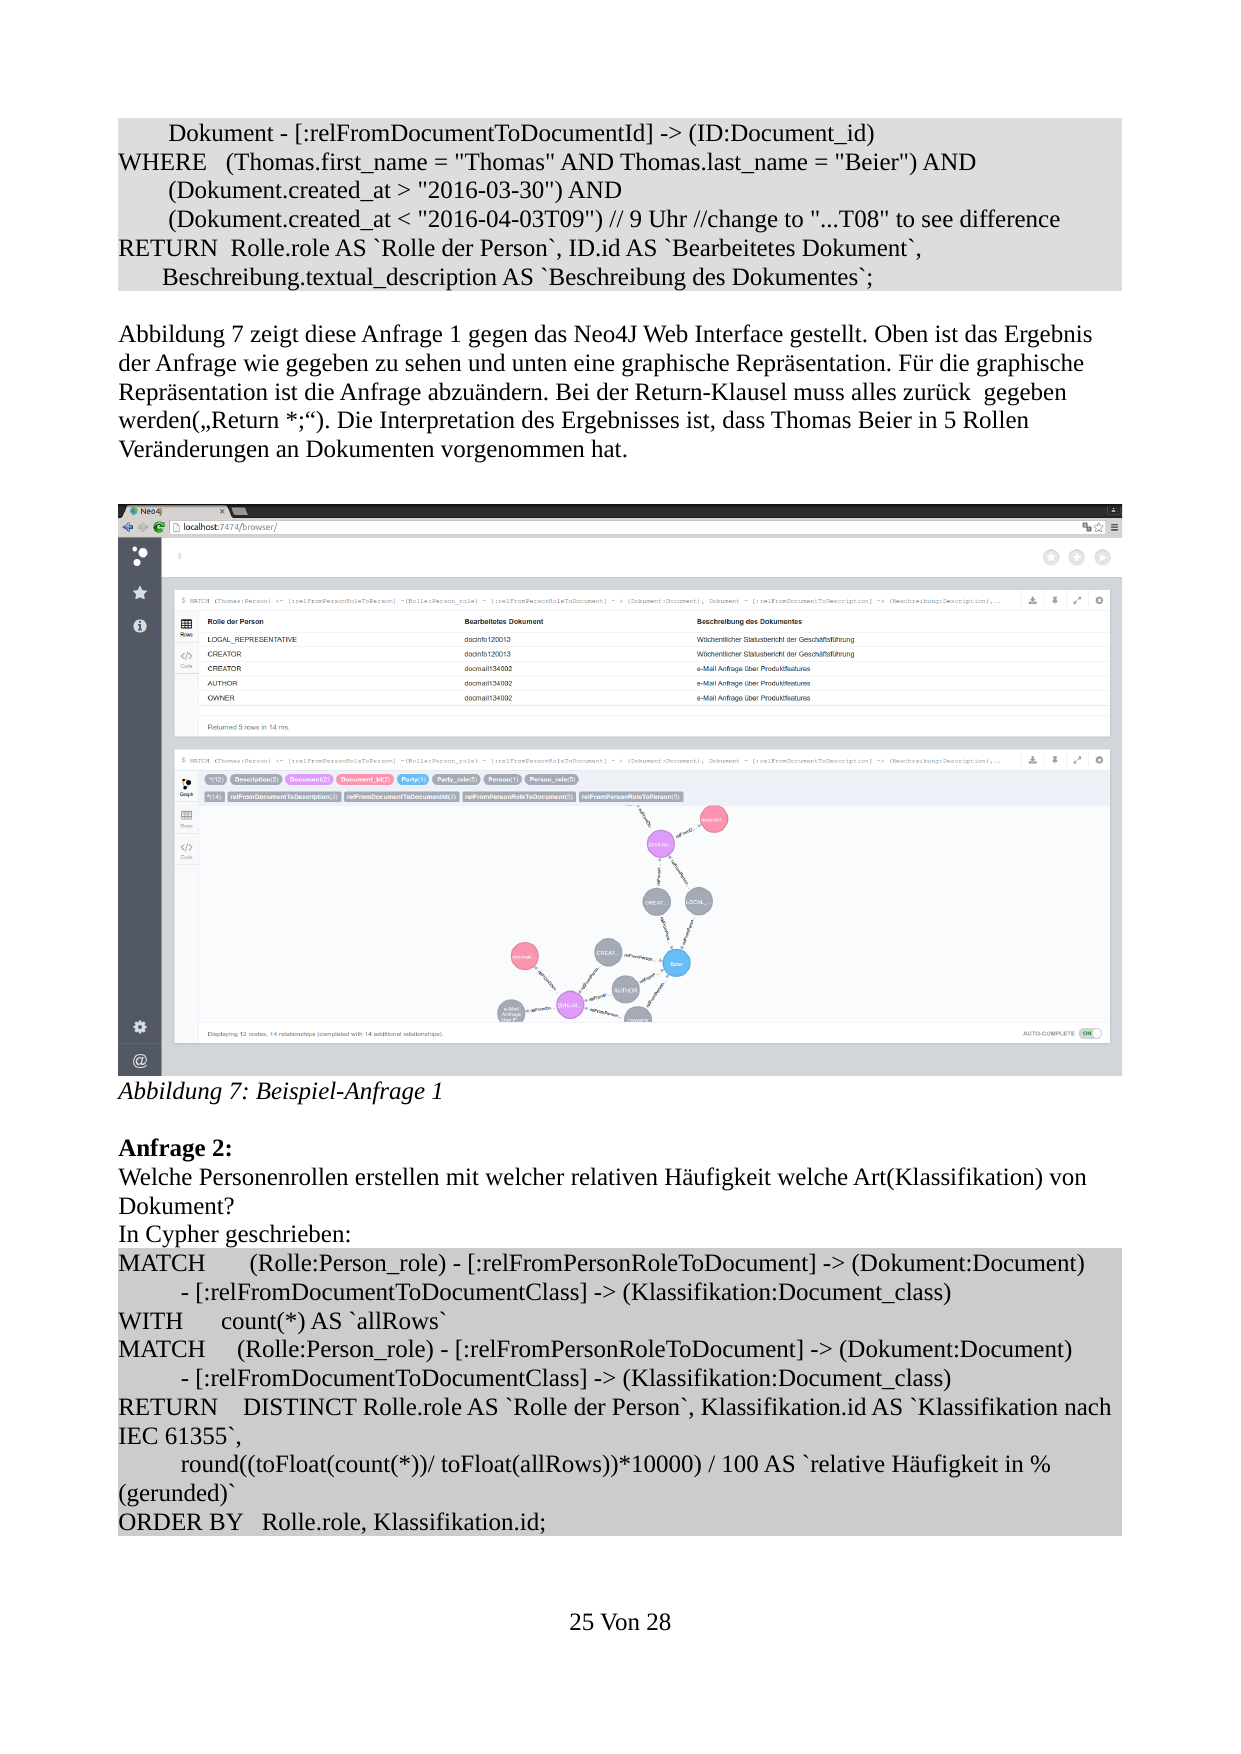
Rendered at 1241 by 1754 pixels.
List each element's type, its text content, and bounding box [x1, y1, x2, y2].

text (Dokument.created_at > "2016-03-30") AND [118, 176, 1122, 204]
text RETURN Rolle.role AS `Rolle der Person`, ID.id AS `Bearbeitetes Dokument`, [118, 233, 1122, 262]
text WHERE (Thomas.first_name = "Thomas" AND Thomas.last_name = "Beier") AND [118, 147, 1122, 176]
text - [:relFromDocumentToDocumentClass] -> (Klassifikation:Document_class) [118, 1363, 1122, 1392]
text Abbildung 7 zeigt diese Anfrage 1 gegen das Neo4J Web Interface gestellt. Oben ist das Ergebnis der Anfrage wie gegeben zu sehen und unten eine graphische Repräsentation. Für die graphische Repräsentation ist die Anfrage abzuändern. Bei der Return-Klausel muss alles zurück gegeben werden(„Return *;“). Die Interpretation des Ergebnisses ist, dass Thomas Beier in 5 Rollen Veränderungen an Dokumenten vorgenommen hat. [118, 319, 1122, 463]
picture [118, 504, 1123, 1076]
text RETURN DISTINCT Rolle.role AS `Rolle der Person`, Klassifikation.id AS `Klassifikation nach IEC 61355`, [118, 1392, 1122, 1449]
text In Cypher geschrieben: [118, 1219, 1122, 1248]
text ORDER BY Rolle.role, Klassifikation.id; [118, 1507, 1122, 1536]
text Welche Personenrollen erstellen mit welcher relativen Häufigkeit welche Art(Klassifikation) von Dokument? [118, 1162, 1122, 1219]
text MATCH (Rolle:Person_role) - [:relFromPersonRoleToDocument] -> (Dokument:Document) [118, 1334, 1122, 1363]
text round((toFloat(count(*))/ toFloat(allRows))*10000) / 100 AS `relative Häufigkeit in %(gerunded)` [118, 1449, 1122, 1507]
text WITH count(*) AS `allRows` [118, 1306, 1122, 1334]
text - [:relFromDocumentToDocumentClass] -> (Klassifikation:Document_class) [118, 1277, 1122, 1306]
text MATCH (Rolle:Person_role) - [:relFromPersonRoleToDocument] -> (Dokument:Document) [118, 1248, 1122, 1277]
text Beschreibung.textual_description AS `Beschreibung des Dokumentes`; [118, 262, 1122, 291]
text Abbildung 7: Beispiel-Anfrage 1 [118, 1076, 1122, 1104]
text Anfrage 2: [118, 1133, 1122, 1162]
text Dokument - [:relFromDocumentToDocumentId] -> (ID:Document_id) [118, 118, 1122, 147]
text (Dokument.created_at < "2016-04-03T09") // 9 Uhr //change to "...T08" to see difference [118, 204, 1122, 233]
